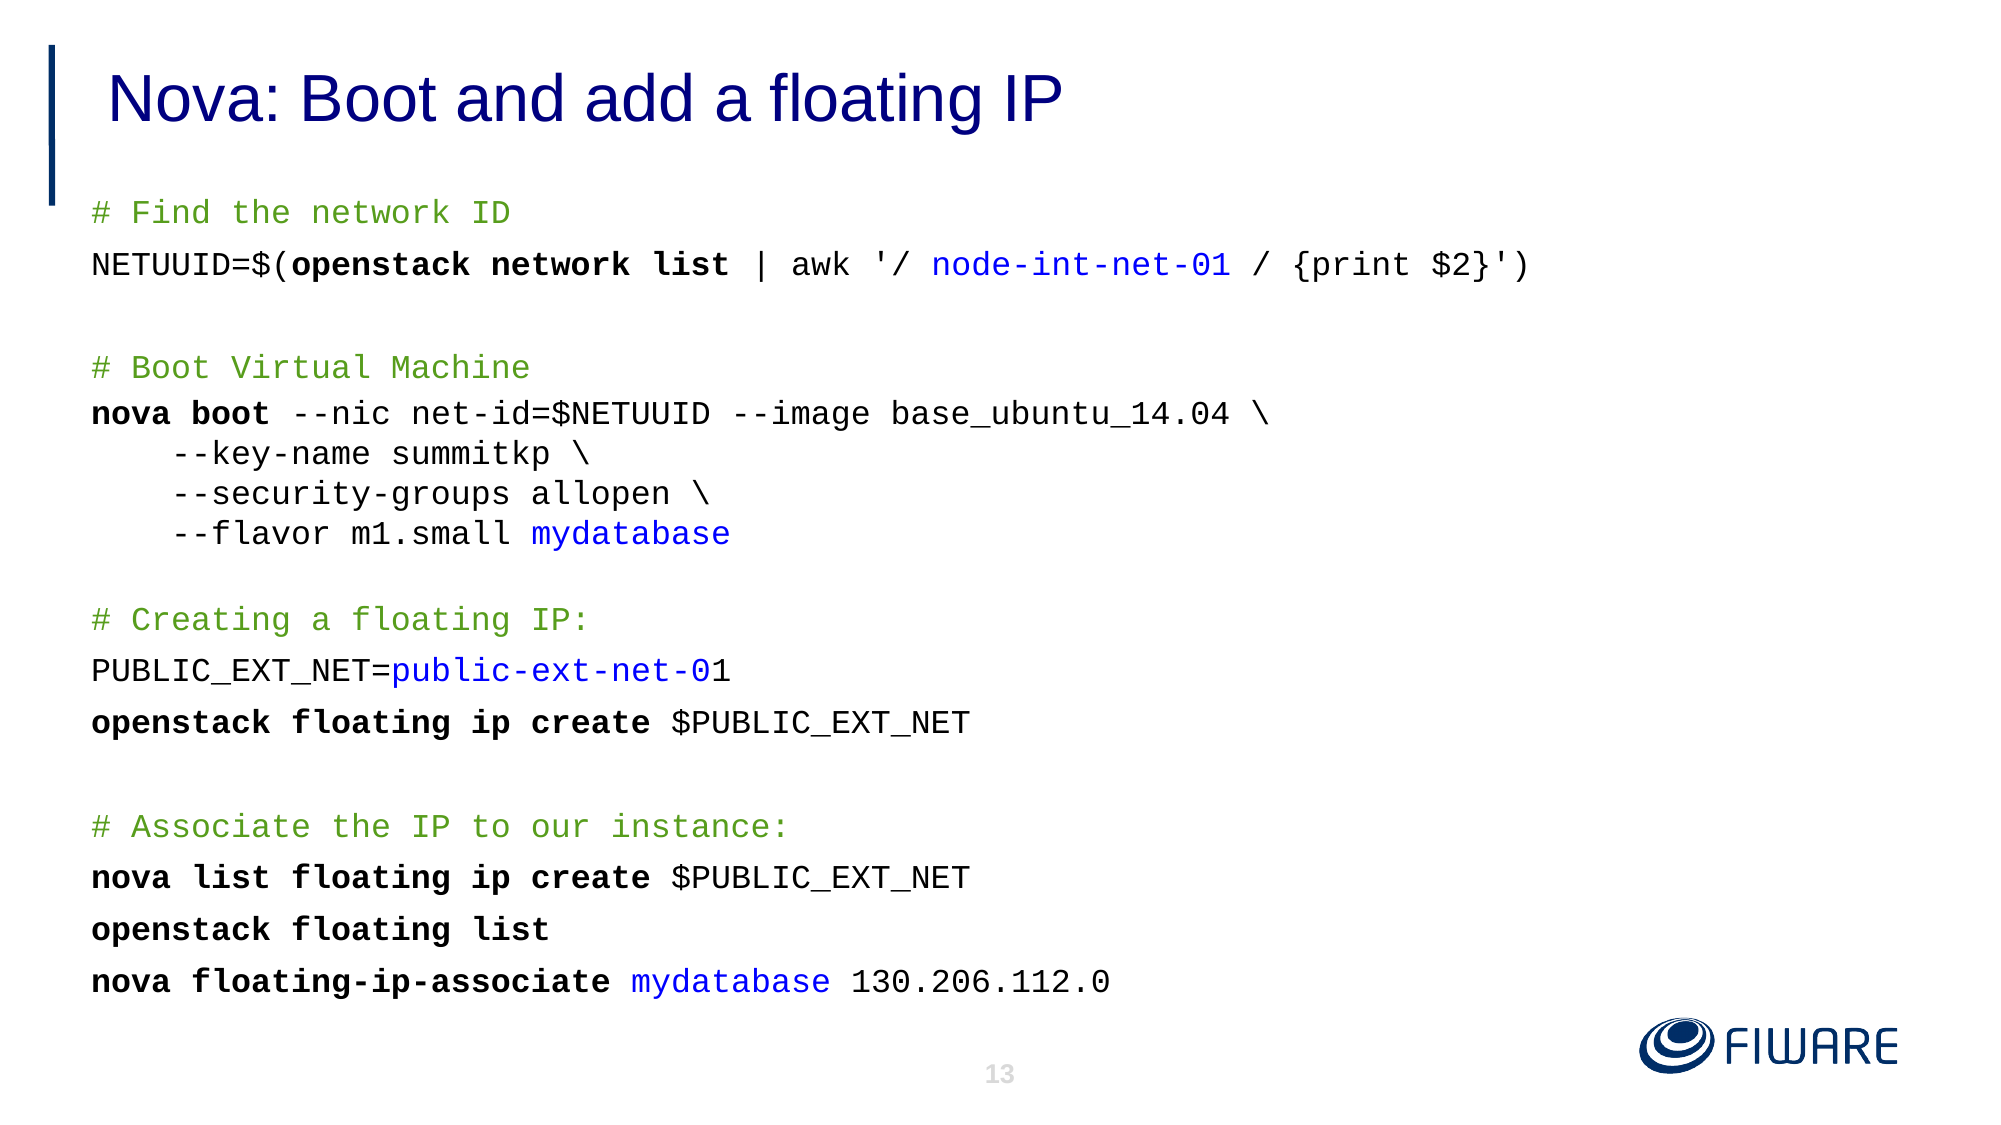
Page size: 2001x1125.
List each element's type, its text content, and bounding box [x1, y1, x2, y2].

text_box # Find the network ID NETUUID=$(openstack network list | awk '/ node-int-net-01 / {print $2}') # Boot Virtual Machine nova boot --nic net-id=$NETUUID --image base_ubuntu_14.04 \ --key-name summitkp \ --security-groups allopen \ --flavor m1.small mydatabase # Creating a floating IP: PUBLIC_EXT_NET=public-ext-net-01 openstack floating ip create $PUBLIC_EXT_NET # Associate the IP to our instance: nova list floating ip create $PUBLIC_EXT_NET openstack floating list nova floating-ip-associate mydatabase 130.206.112.0 [76, 183, 1902, 1059]
title Nova: Boot and add a floating IP [92, 47, 1704, 189]
slide_number [887, 1059, 1113, 1103]
picture [1635, 1012, 1905, 1077]
